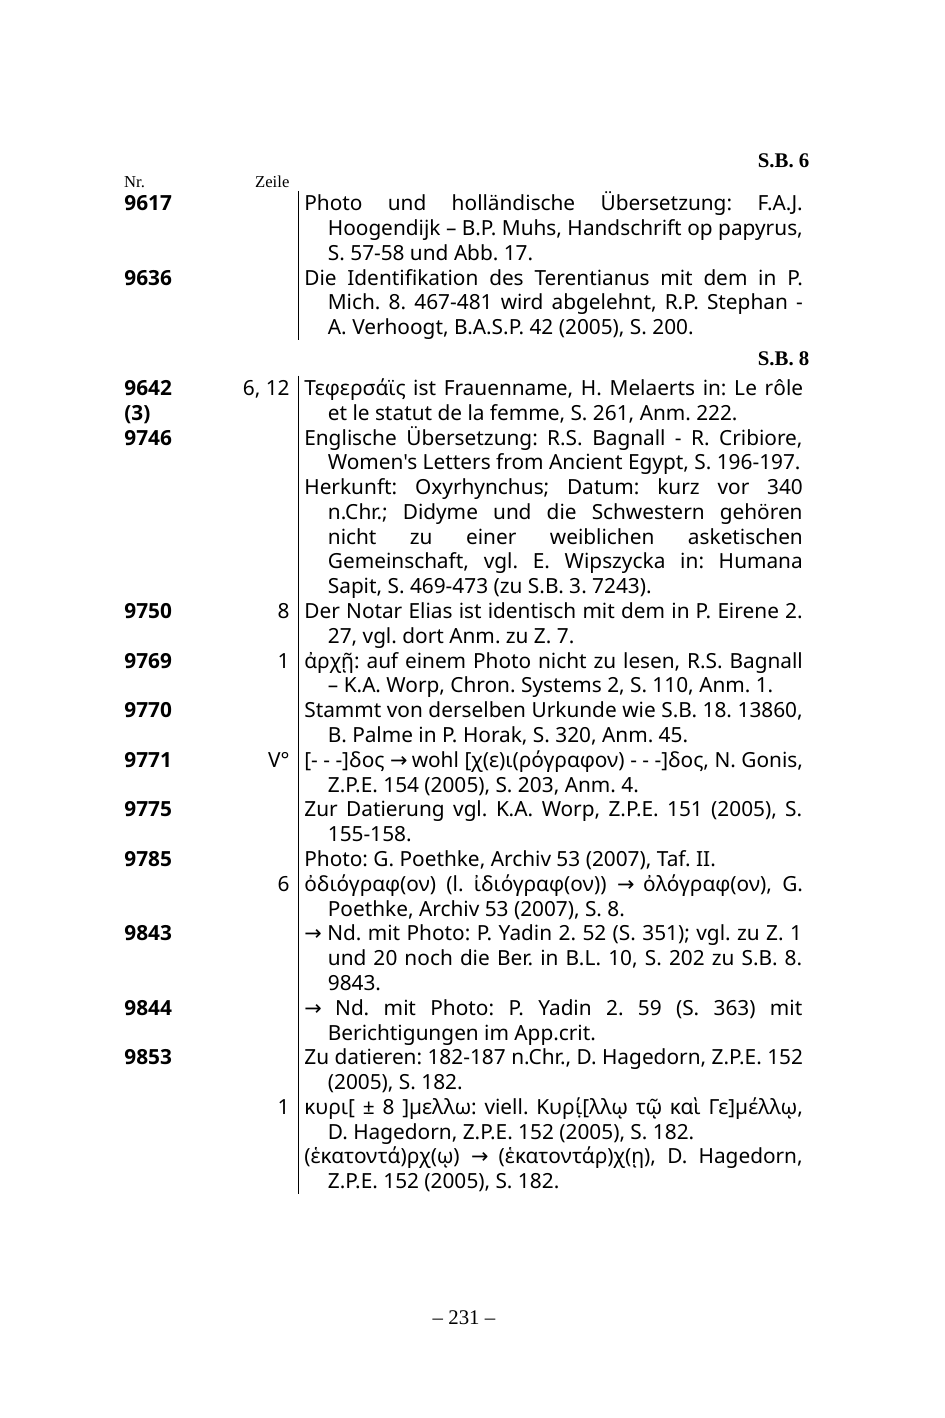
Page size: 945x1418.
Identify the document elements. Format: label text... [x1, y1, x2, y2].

table_cell 9775 [118, 797, 298, 847]
table_cell [- - -]δος → wohl [χ(ε)ι(ρόγραφον) - - -]δος, N. Gonis, Z.P.E. 154 (2005), S. 203, Anm. 4. [299, 748, 809, 797]
table_cell → Nd. mit Photo: P. Yadin 2. 59 (S. 363) mit Berichtigungen im App.crit. [299, 995, 809, 1045]
table_cell [118, 871, 207, 921]
table_cell 9636 [118, 265, 298, 339]
table_cell [118, 1095, 207, 1144]
table_cell [207, 1144, 298, 1194]
table_cell 8 [207, 599, 298, 648]
table_header 9642 (3) [118, 376, 207, 425]
table_cell V° [207, 748, 298, 797]
subtitle S.B. 8 [118, 346, 809, 369]
table_cell 9771 [118, 748, 207, 797]
table_cell ὀδιόγραφ(ον) (l. ἰδιόγραφ(ον)) → ὀλόγραφ(ον), G. Poethke, Archiv 53 (2007), S. 8. [299, 871, 809, 921]
table_header Τεφερσάϊς ist Frauenname, H. Melaerts in: Le rôle et le statut de la femme, S. 261, Anm. 222. [299, 376, 809, 425]
table_cell Stammt von derselben Urkunde wie S.B. 18. 13860, B. Palme in P. Horak, S. 320, Anm. 45. [299, 698, 809, 747]
table_cell 9746 [118, 425, 298, 475]
table_cell 9844 [118, 995, 298, 1045]
table_header 6, 12 [207, 376, 298, 425]
table_cell (ἑκατοντά)ρχ(ῳ) → (ἑκατοντάρ)χ(ῃ), D. Hagedorn, Z.P.E. 152 (2005), S. 182. [299, 1144, 809, 1194]
table_cell 9853 [118, 1045, 298, 1094]
table_cell Der Notar Elias ist identisch mit dem in P. Eirene 2. 27, vgl. dort Anm. zu Z. 7. [299, 599, 809, 648]
table_cell 1 [207, 1095, 298, 1144]
table_cell Zu datieren: 182-187 n.Chr., D. Hagedorn, Z.P.E. 152 (2005), S. 182. [299, 1045, 809, 1094]
table_cell κυρι[ ± 8 ]μελλω: viell. Κυρί̣[λλῳ τῷ καὶ Γε]μέλλῳ, D. Hagedorn, Z.P.E. 152 (2005), S. 182. [299, 1095, 809, 1144]
table_cell 9750 [118, 599, 207, 648]
table_cell Die Identifikation des Terentianus mit dem in P. Mich. 8. 467-481 wird abgelehnt, R.P. Stephan - A. Verhoogt, B.A.S.P. 42 (2005), S. 200. [299, 265, 809, 339]
table_cell [118, 475, 298, 599]
table_cell Zur Datierung vgl. K.A. Worp, Z.P.E. 151 (2005), S. 155-158. [299, 797, 809, 847]
table_cell [118, 1144, 207, 1194]
table_cell 9769 [118, 648, 207, 698]
table_cell 9843 [118, 921, 298, 995]
table_cell 6 [207, 871, 298, 921]
table_cell 9785 [118, 847, 298, 871]
table_cell 9617 [118, 191, 298, 265]
table_cell Englische Übersetzung: R.S. Bagnall - R. Cribiore, Women's Letters from Ancient Egypt, S. 196-197. [299, 425, 809, 475]
table_cell → Nd. mit Photo: P. Yadin 2. 52 (S. 351); vgl. zu Z. 1 und 20 noch die Ber. in B.L. 10, S. 202 zu S.B. 8. 9843. [299, 921, 809, 995]
table_cell Photo: G. Poethke, Archiv 53 (2007), Taf. II. [299, 847, 809, 871]
table_cell Herkunft: Oxyrhynchus; Datum: kurz vor 340 n.Chr.; Didyme und die Schwestern gehören nicht zu einer weiblichen asketischen Gemeinschaft, vgl. E. Wipszycka in: Humana Sapit, S. 469-473 (zu S.B. 3. 7243). [299, 475, 809, 599]
table_cell Photo und holländische Übersetzung: F.A.J. Hoogendijk – B.P. Muhs, Handschrift op papyrus, S. 57-58 und Abb. 17. [299, 191, 809, 265]
table_cell 9770 [118, 698, 298, 747]
table_cell 1 [207, 648, 298, 698]
table_cell ἀρχῇ: auf einem Photo nicht zu lesen, R.S. Bagnall – K.A. Worp, Chron. Systems 2, S. 110, Anm. 1. [299, 648, 809, 698]
